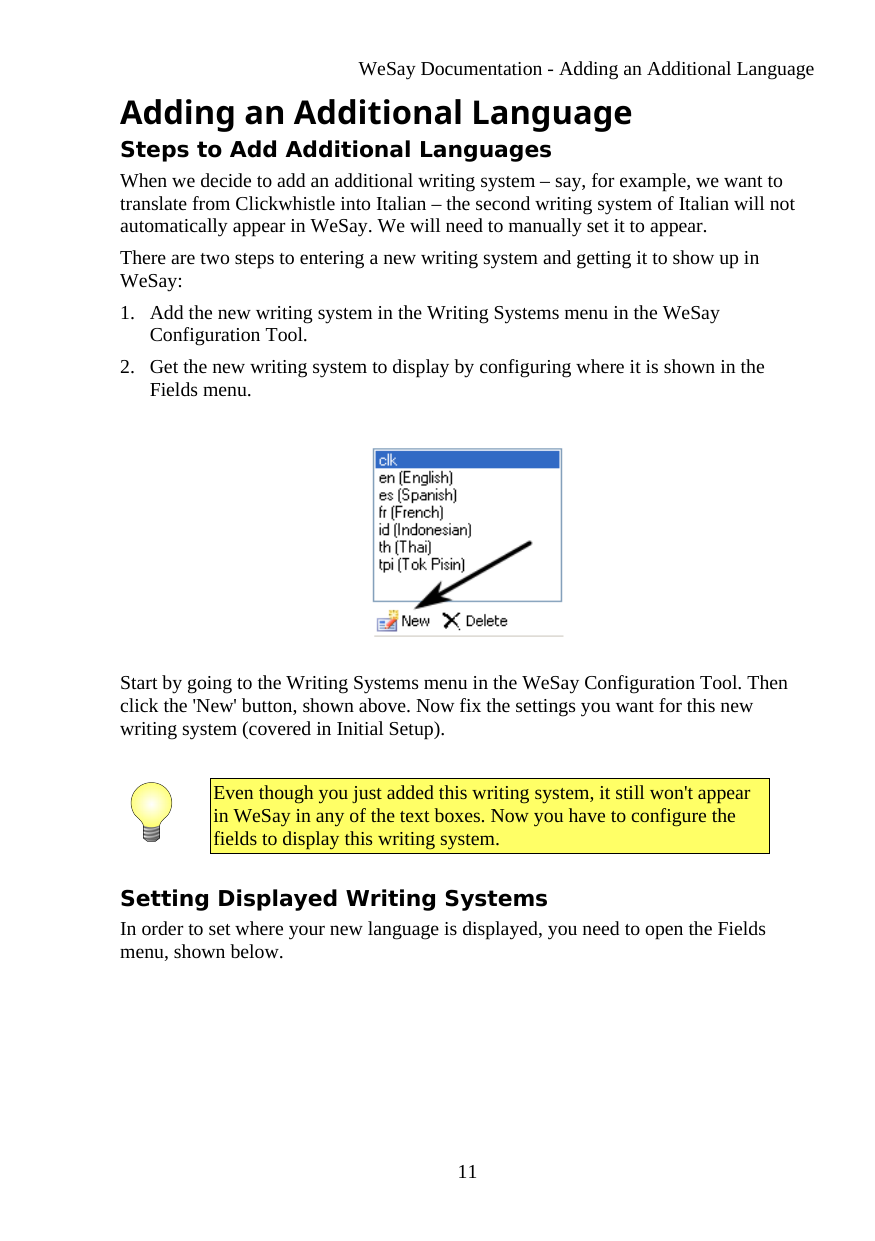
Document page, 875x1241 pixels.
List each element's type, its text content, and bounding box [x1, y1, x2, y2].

picture [120, 781, 181, 842]
subtitle Adding an Additional Language [120, 90, 814, 134]
text There are two steps to entering a new writing system and getting it to show up in WeSay: [120, 246, 814, 292]
text When we decide to add an additional writing system – say, for example, we want to translate from Clickwhistle into Italian – the second writing system of Italian will not automatically appear in WeSay. We will need to manually set it to appear. [120, 169, 814, 237]
text In order to set where your new language is displayed, you need to open the Fields menu, shown below. [120, 917, 814, 963]
subtitle Setting Displayed Writing Systems [120, 886, 814, 911]
list Add the new writing system in the Writing Systems menu in the WeSay Configuration Tool. [120, 301, 814, 346]
subtitle Steps to Add Additional Languages [120, 137, 814, 163]
text Even though you just added this writing system, it still won't appear in WeSay in any of the text boxes. Now you have to configure the fields to display this writing system. [211, 779, 769, 853]
list Get the new writing system to display by configuring where it is shown in the Fields menu. [120, 355, 814, 401]
text Start by going to the Writing Systems menu in the WeSay Configuration Tool. Then click the 'New' button, shown above. Now fix the settings you want for this new writing system (covered in Initial Setup). [120, 410, 814, 739]
picture [366, 439, 569, 641]
